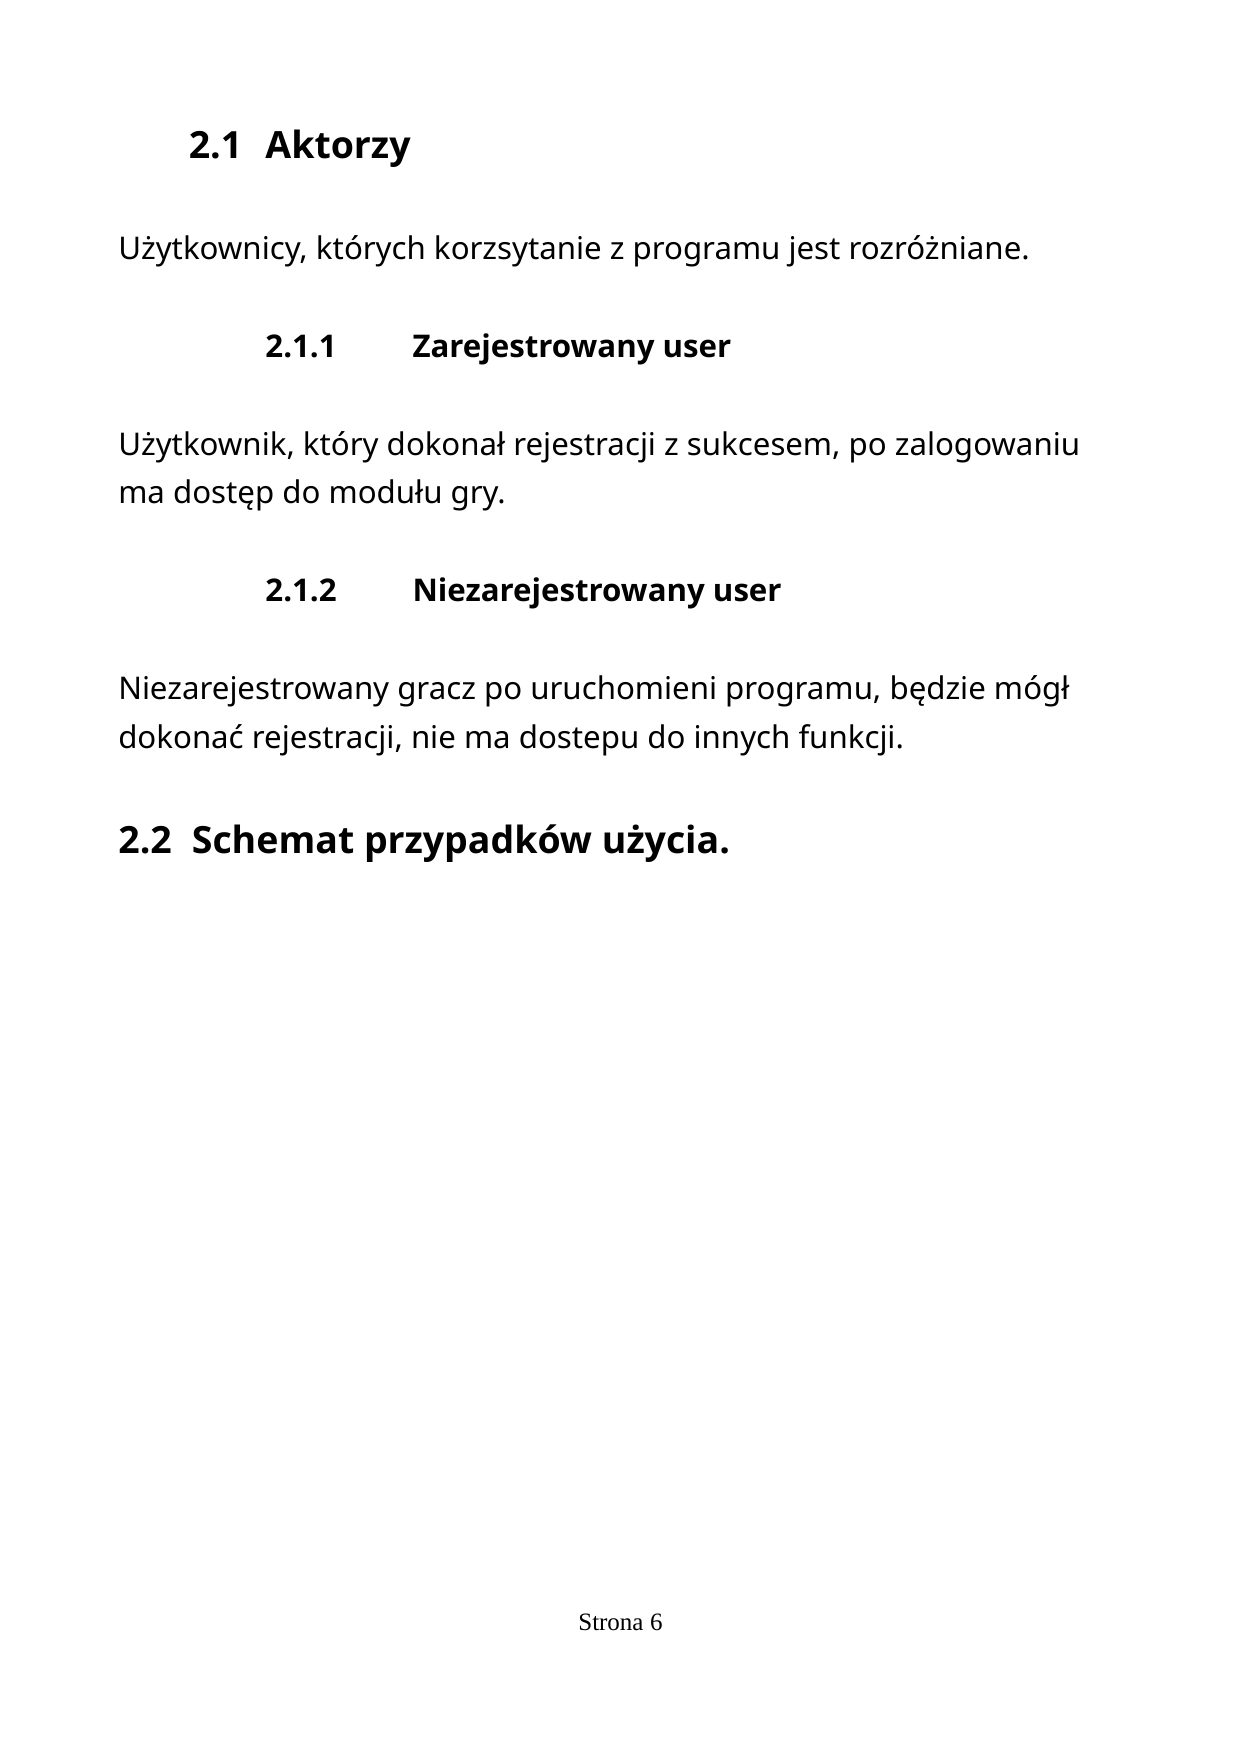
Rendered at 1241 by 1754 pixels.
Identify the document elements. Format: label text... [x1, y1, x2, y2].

text 2.1 Aktorzy [118, 118, 1122, 169]
text 2.2 Schemat przypadków użycia. [118, 813, 1122, 864]
text 2.1.2 Niezarejestrowany user [118, 568, 1122, 611]
text Użytkownik, który dokonał rejestracji z sukcesem, po zalogowaniu ma dostęp do modułu gry. [118, 422, 1122, 513]
text Niezarejestrowany gracz po uruchomieni programu, będzie mógł dokonać rejestracji, nie ma dostepu do innych funkcji. [118, 617, 1122, 758]
text 2.1.1 Zarejestrowany user [118, 324, 1122, 366]
text Użytkownicy, których korzsytanie z programu jest rozróżniane. [118, 226, 1122, 268]
